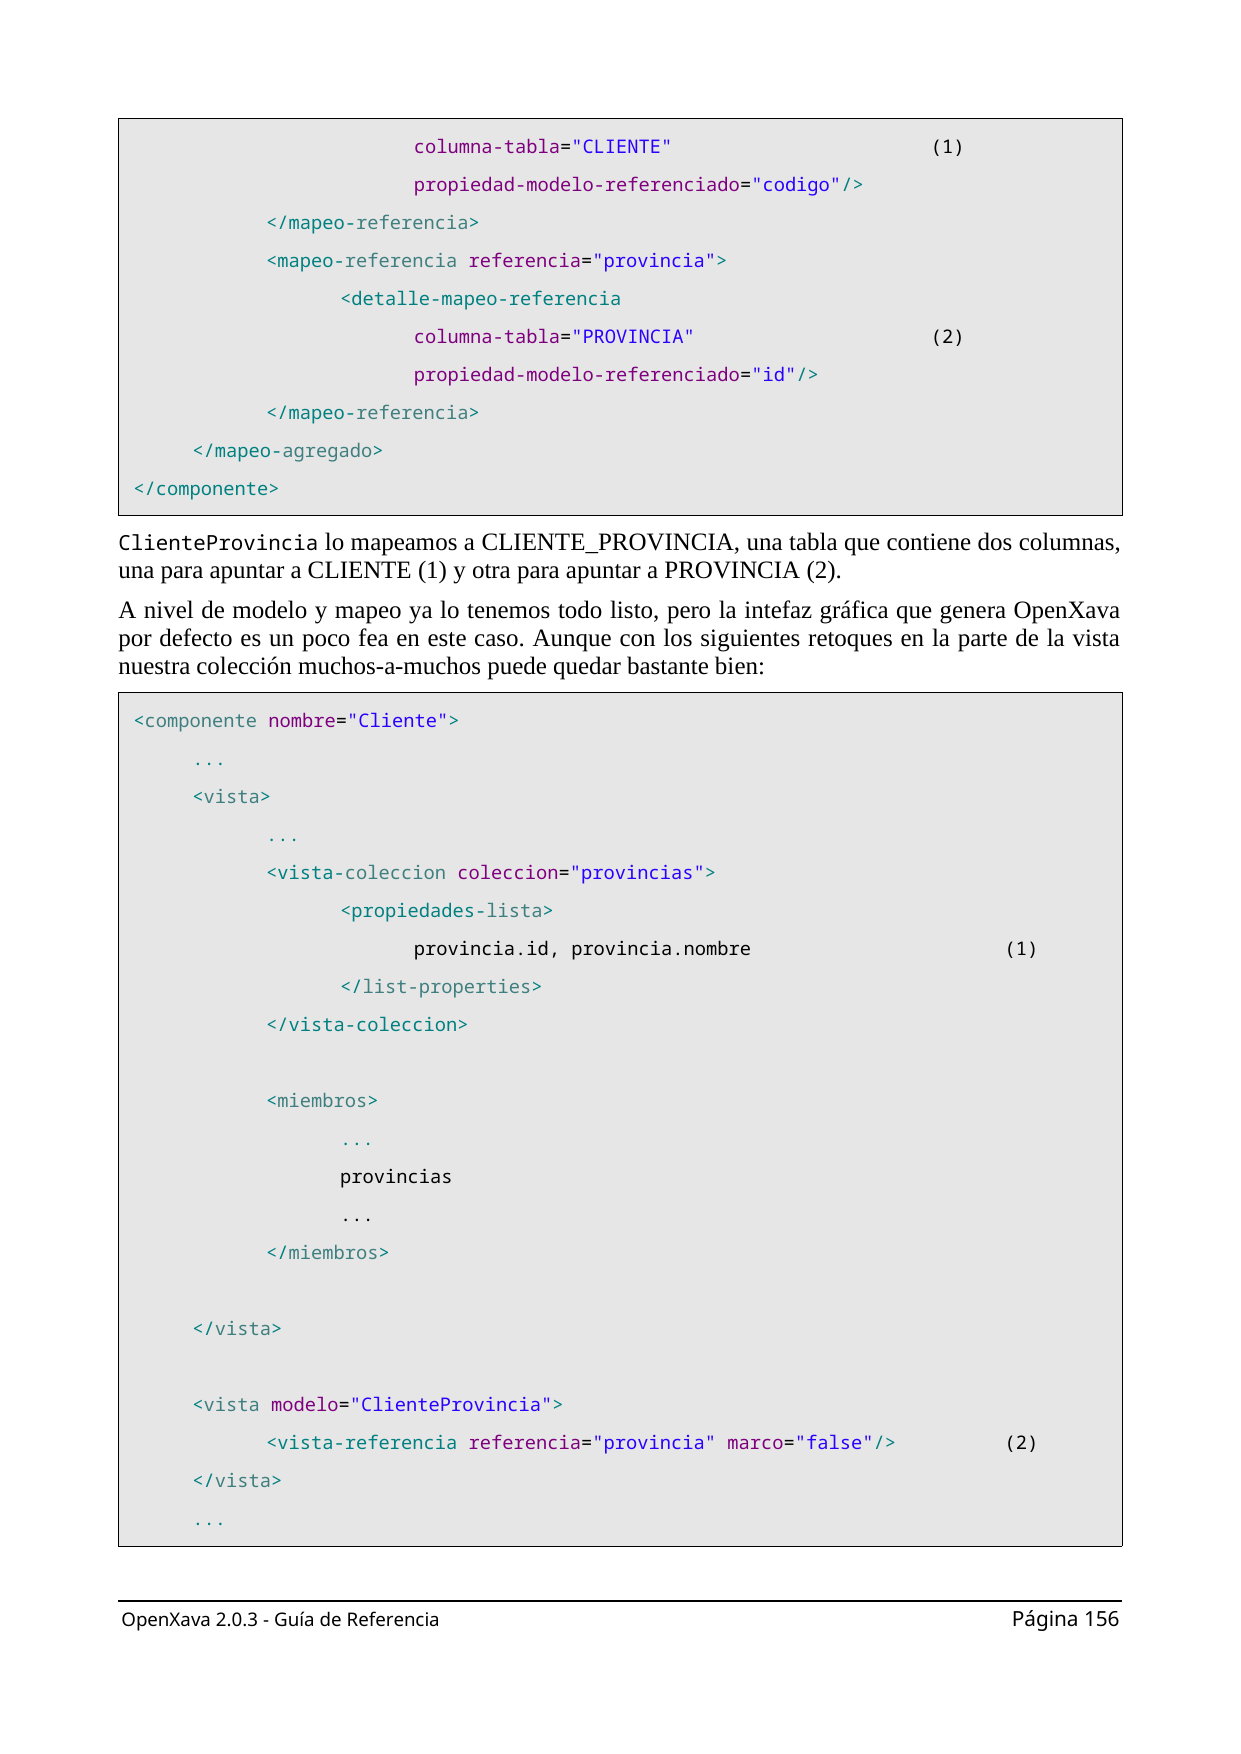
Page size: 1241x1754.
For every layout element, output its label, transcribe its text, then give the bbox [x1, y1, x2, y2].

text ... [119, 1491, 1122, 1546]
text <vista-coleccion coleccion="provincias"> [119, 844, 1122, 882]
text <componente nombre="Cliente"> [119, 693, 1122, 730]
text </mapeo-agregado> [119, 422, 1122, 460]
text provincias [119, 1148, 1122, 1186]
text A nivel de modelo y mapeo ya lo tenemos todo listo, pero la intefaz gráfica que genera OpenXava por defecto es un poco fea en este caso. Aunque con los siguientes retoques en la parte de la vista nuestra colección muchos-a-muchos puede quedar bastante bien: [118, 597, 1122, 680]
text <vista modelo="ClienteProvincia"> [119, 1377, 1122, 1414]
text </list-properties> [119, 958, 1122, 996]
text <miembros> [119, 1072, 1122, 1110]
text columna-tabla="PROVINCIA" (2) [119, 308, 1122, 346]
text <detalle-mapeo-referencia [119, 270, 1122, 308]
text ... [119, 730, 1122, 768]
text <mapeo-referencia referencia="provincia"> [119, 232, 1122, 270]
text </vista> [119, 1453, 1122, 1491]
text columna-tabla="CLIENTE" (1) [119, 119, 1122, 156]
text </mapeo-referencia> [119, 384, 1122, 422]
text propiedad-modelo-referenciado="id"/> [119, 346, 1122, 384]
text </componente> [119, 460, 1122, 515]
text propiedad-modelo-referenciado="codigo"/> [119, 156, 1122, 194]
text </miembros> [119, 1224, 1122, 1262]
text ... [119, 1110, 1122, 1148]
text ClienteProvincia lo mapeamos a CLIENTE_PROVINCIA, una tabla que contiene dos columnas, una para apuntar a CLIENTE (1) y otra para apuntar a PROVINCIA (2). [118, 528, 1122, 584]
text <vista-referencia referencia="provincia" marco="false"/> (2) [119, 1414, 1122, 1453]
text ... [119, 1186, 1122, 1224]
text provincia.id, provincia.nombre (1) [119, 920, 1122, 958]
text <propiedades-lista> [119, 882, 1122, 920]
text </vista-coleccion> [119, 996, 1122, 1034]
text <vista> [119, 768, 1122, 806]
text </vista> [119, 1301, 1122, 1338]
text </mapeo-referencia> [119, 194, 1122, 232]
text ... [119, 806, 1122, 844]
